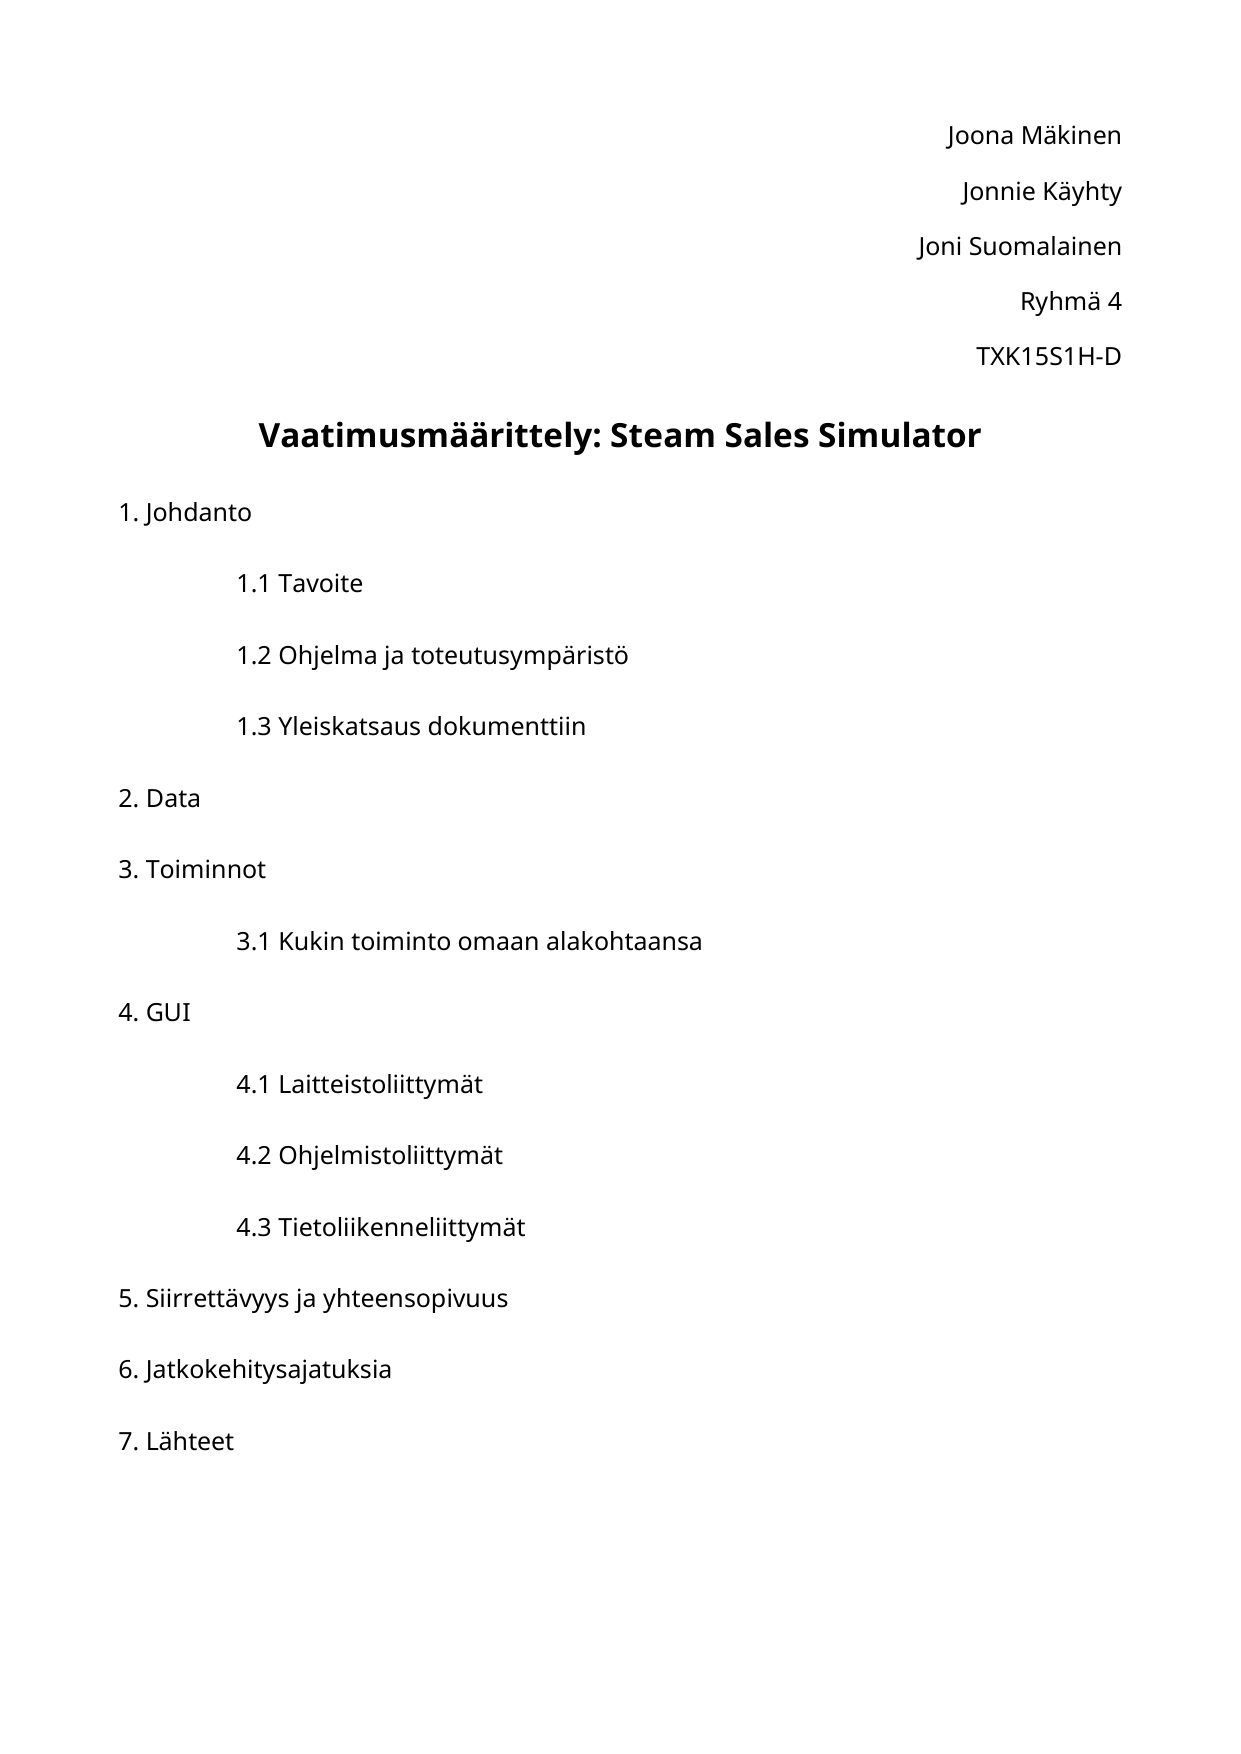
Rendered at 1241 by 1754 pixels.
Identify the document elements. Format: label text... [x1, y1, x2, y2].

text 4.1 Laitteistoliittymät [118, 1067, 1122, 1101]
text Joona Mäkinen [118, 118, 1122, 152]
text 1.1 Tavoite [118, 566, 1122, 600]
text 5. Siirrettävyys ja yhteensopivuus [118, 1281, 1122, 1315]
text Jonnie Käyhty [118, 173, 1122, 207]
text 1.2 Ohjelma ja toteutusympäristö [118, 638, 1122, 672]
text Joni Suomalainen [118, 229, 1122, 263]
text 4.3 Tietoliikenneliittymät [118, 1209, 1122, 1243]
text TXK15S1H-D [118, 339, 1122, 373]
text 6. Jatkokehitysajatuksia [118, 1352, 1122, 1386]
text Vaatimusmäärittely: Steam Sales Simulator [118, 411, 1122, 457]
text 4. GUI [118, 995, 1122, 1029]
text 4.2 Ohjelmistoliittymät [118, 1138, 1122, 1172]
text Ryhmä 4 [118, 284, 1122, 318]
text 1.3 Yleiskatsaus dokumenttiin [118, 709, 1122, 743]
text 2. Data [118, 781, 1122, 815]
text 1. Johdanto [118, 495, 1122, 529]
text 3. Toiminnot [118, 852, 1122, 886]
text 3.1 Kukin toiminto omaan alakohtaansa [118, 924, 1122, 958]
text 7. Lähteet [118, 1424, 1122, 1458]
